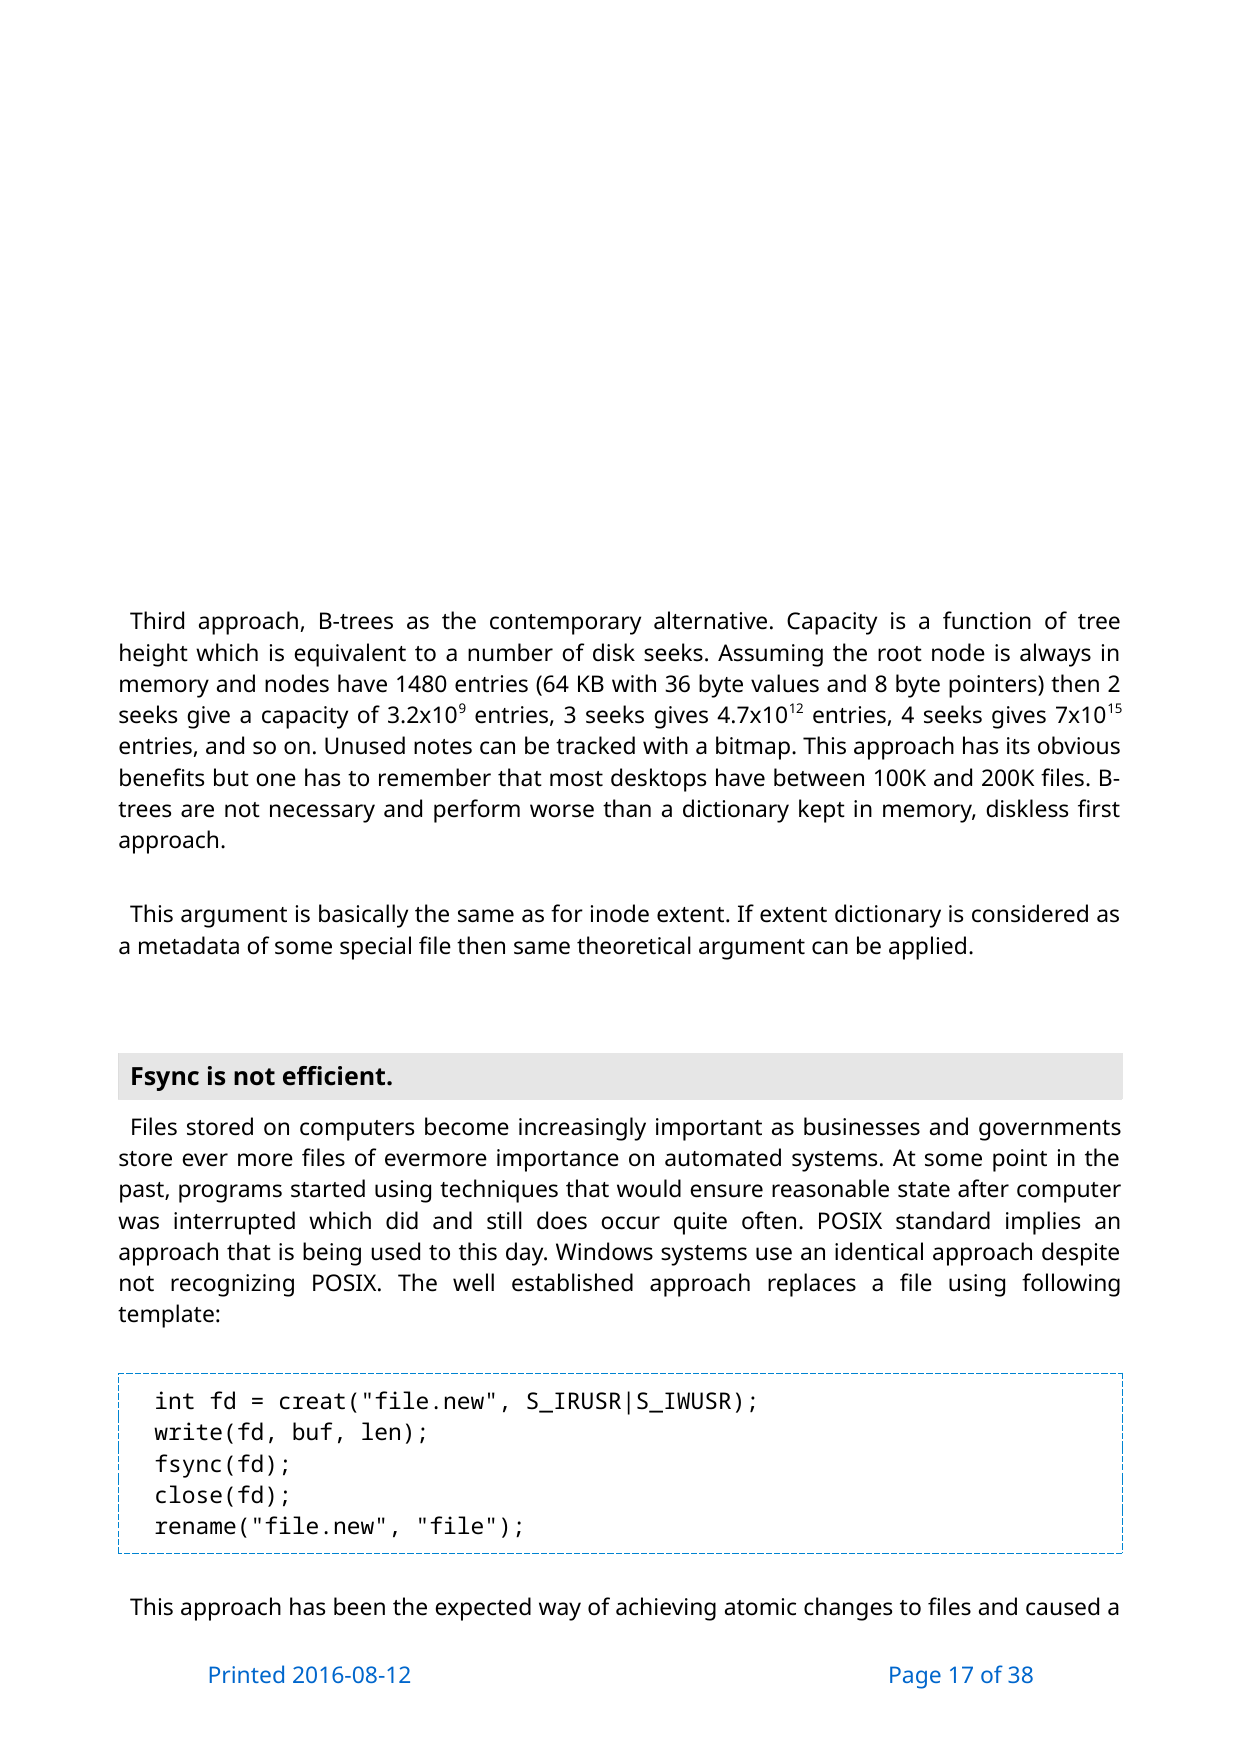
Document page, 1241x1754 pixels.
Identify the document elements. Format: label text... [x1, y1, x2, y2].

text This argument is basically the same as for inode extent. If extent dictionary is considered as a metadata of some special file then same theoretical argument can be applied. [118, 898, 1122, 961]
text fsync(fd); [118, 1435, 1122, 1466]
text write(fd, buf, len); [118, 1404, 1122, 1435]
text Third approach, B-trees as the contemporary alternative. Capacity is a function of tree height which is equivalent to a number of disk seeks. Assuming the root node is always in memory and nodes have 1480 entries (64 KB with 36 byte values and 8 byte pointers) then 2 seeks give a capacity of 3.2x109 entries, 3 seeks gives 4.7x1012 entries, 4 seeks gives 7x1015 entries, and so on. Unused notes can be tracked with a bitmap. This approach has its obvious benefits but one has to remember that most desktops have between 100K and 200K files. B-trees are not necessary and perform worse than a dictionary kept in memory, diskless first approach. [118, 605, 1122, 855]
text int fd = creat("file.new", S_IRUSR|S_IWUSR); [118, 1373, 1122, 1404]
text rename("file.new", "file"); [118, 1498, 1122, 1553]
text Files stored on computers become increasingly important as businesses and governments store ever more files of evermore importance on automated systems. At some point in the past, programs started using techniques that would ensure reasonable state after computer was interrupted which did and still does occur quite often. POSIX standard implies an approach that is being used to this day. Windows systems use an identical approach despite not recognizing POSIX. The well established approach replaces a file using following template: [118, 1111, 1122, 1329]
text This approach has been the expected way of achieving atomic changes to files and caused a [118, 1591, 1122, 1622]
text close(fd); [118, 1466, 1122, 1498]
subtitle Fsync is not efficient. [119, 1054, 1122, 1099]
